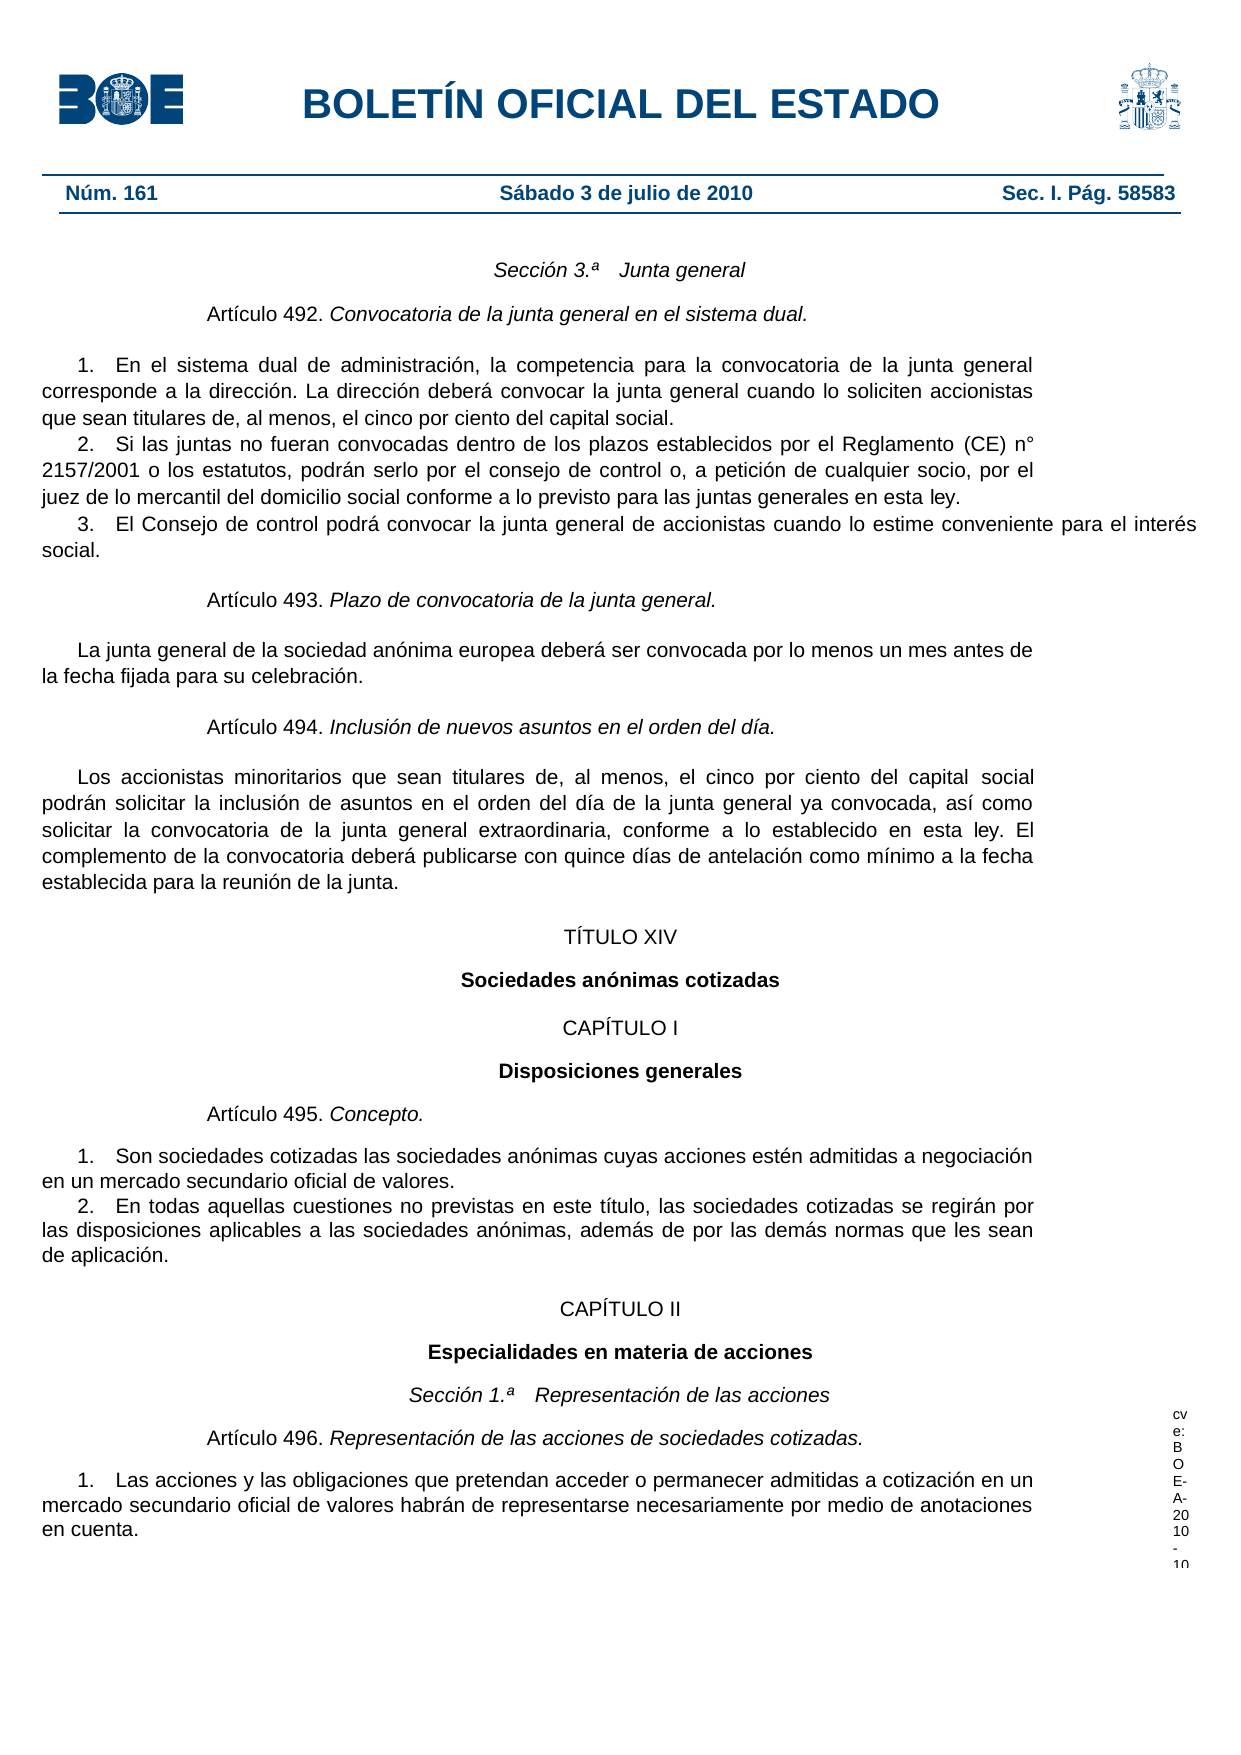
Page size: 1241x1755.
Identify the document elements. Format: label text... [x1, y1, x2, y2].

text TÍTULO XIV [42, 925, 1199, 949]
list En el sistema dual de administración, la competencia para la convocatoria de la junta general corresponde a la dirección. La dirección deberá convocar la junta general cuando lo soliciten accionistas que sean titulares de, al menos, el cinco por ciento del capital social. [42, 353, 1034, 429]
text Sección 1.ª Representación de las acciones [42, 1383, 1199, 1567]
subtitle Disposiciones generales [42, 1059, 1199, 1083]
subtitle Especialidades en materia de acciones [42, 1340, 1199, 1364]
text Artículo 496. Representación de las acciones de sociedades cotizadas. [207, 1425, 1171, 1449]
list Son sociedades cotizadas las sociedades anónimas cuyas acciones estén admitidas a negociación en un mercado secundario oficial de valores. [42, 1144, 1034, 1193]
subtitle Sociedades anónimas cotizadas [42, 968, 1199, 992]
text CAPÍTULO II [42, 1297, 1199, 1321]
list El Consejo de control podrá convocar la junta general de accionistas cuando lo estime conveniente para el interés social. [42, 511, 1199, 562]
list Las acciones y las obligaciones que pretendan acceder o permanecer admitidas a cotización en un mercado secundario oficial de valores habrán de representarse necesariamente por medio de anotaciones en cuenta. [42, 1468, 1034, 1541]
text cve: BOE-A-2010-10544 [1173, 1406, 1191, 1567]
subtitle Núm. 161 Sábado 3 de julio de 2010 Sec. I. Pág. 58583 [42, 180, 1199, 204]
text Los accionistas minoritarios que sean titulares de, al menos, el cinco por ciento del capital social podrán solicitar la inclusión de asuntos en el orden del día de la junta general ya convocada, así como solicitar la convocatoria de la junta general extraordinaria, conforme a lo establecido en esta ley. El complemento de la convocatoria deberá publicarse con quince días de antelación como mínimo a la fecha establecida para la reunión de la junta. [42, 765, 1034, 894]
text Sección 3.ª Junta general [42, 258, 1199, 282]
text La junta general de la sociedad anónima europea deberá ser convocada por lo menos un mes antes de la fecha fijada para su celebración. [42, 638, 1034, 688]
text Artículo 492. Convocatoria de la junta general en el sistema dual. [207, 302, 1199, 326]
list Si las juntas no fueran convocadas dentro de los plazos establecidos por el Reglamento (CE) n° 2157/2001 o los estatutos, podrán serlo por el consejo de control o, a petición de cualquier socio, por el juez de lo mercantil del domicilio social conforme a lo previsto para las juntas generales en esta ley. [42, 432, 1034, 509]
text Artículo 493. Plazo de convocatoria de la junta general. [207, 588, 1199, 612]
text Artículo 495. Concepto. [207, 1102, 1199, 1126]
text Artículo 494. Inclusión de nuevos asuntos en el orden del día. [207, 714, 1199, 738]
list En todas aquellas cuestiones no previstas en este título, las sociedades cotizadas se regirán por las disposiciones aplicables a las sociedades anónimas, además de por las demás normas que les sean de aplicación. [42, 1194, 1034, 1267]
text CAPÍTULO I [42, 1016, 1199, 1040]
